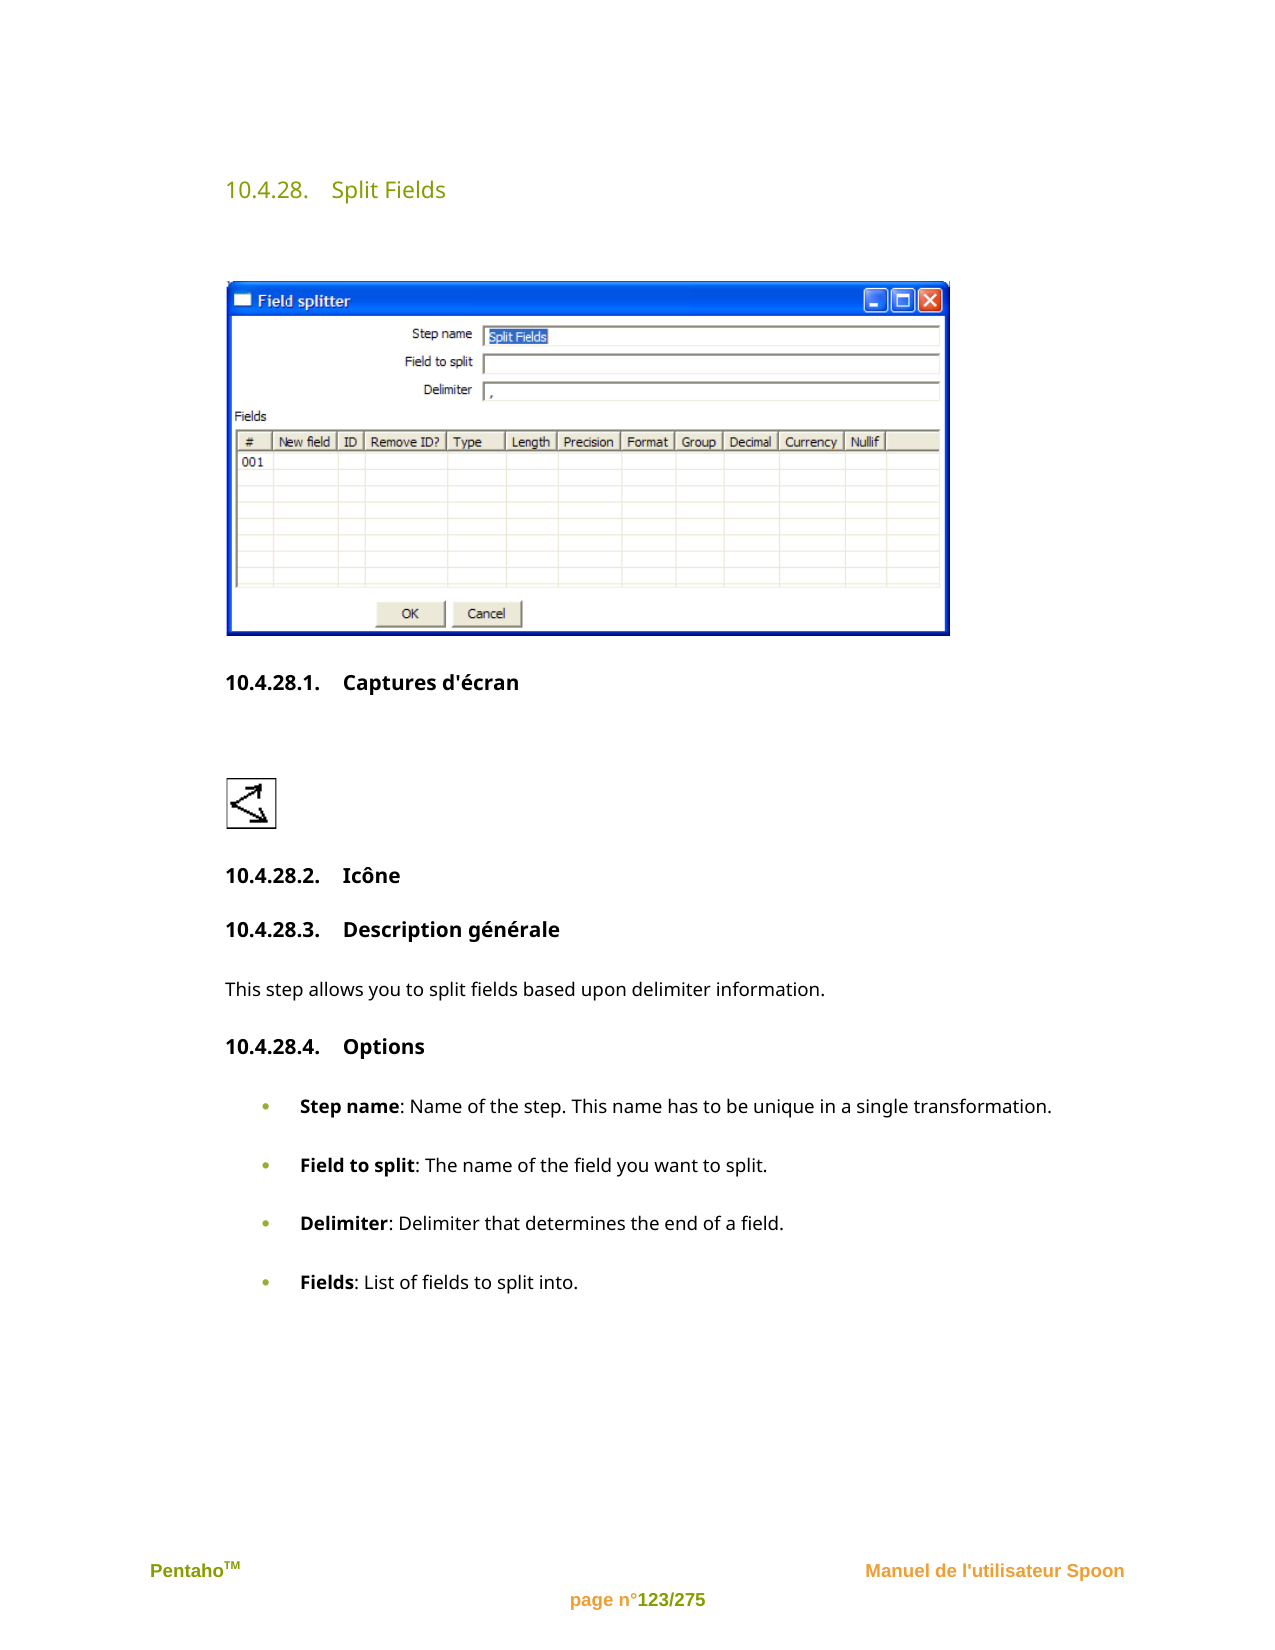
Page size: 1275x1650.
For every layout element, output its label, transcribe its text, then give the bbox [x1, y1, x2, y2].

list Field to split: The name of the field you want to split. [262, 1149, 1125, 1178]
list Delimiter: Delimiter that determines the end of a field. [262, 1207, 1125, 1237]
subtitle Options [225, 1031, 1125, 1061]
subtitle Split Fields [225, 175, 1125, 204]
list Step name: Name of the step. This name has to be unique in a single transformation. [262, 1090, 1125, 1119]
list Fields: List of fields to split into. [262, 1266, 1125, 1295]
subtitle Captures d'écran [225, 229, 1125, 696]
subtitle Description générale [225, 914, 1125, 943]
picture [226, 778, 277, 829]
subtitle Icône [225, 721, 1125, 889]
text This step allows you to split fields based upon delimiter information. [225, 973, 1125, 1002]
